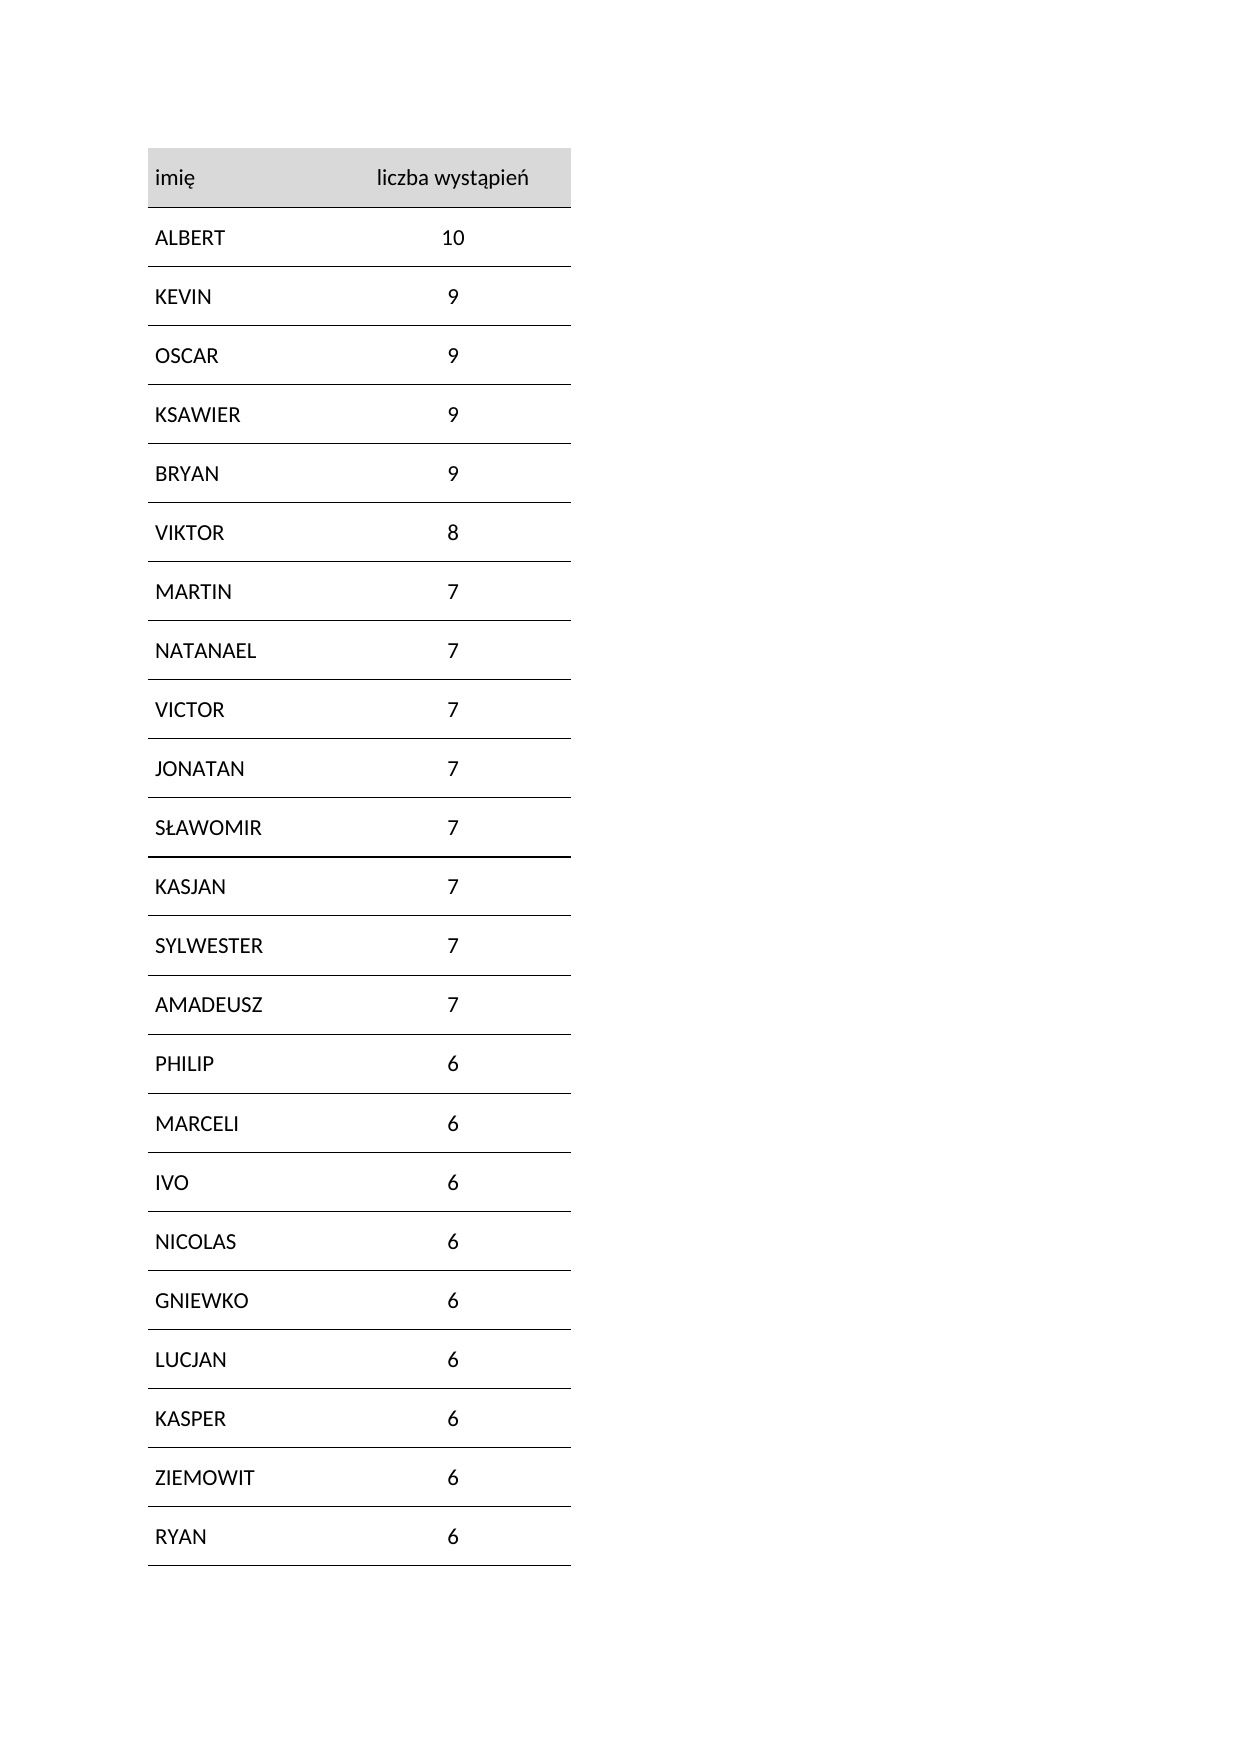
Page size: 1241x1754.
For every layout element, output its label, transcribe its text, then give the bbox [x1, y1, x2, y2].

table_cell GNIEWKO [148, 1271, 335, 1329]
table_cell 6 [335, 1271, 571, 1329]
table_cell KASJAN [148, 858, 335, 915]
table_cell 6 [335, 1448, 571, 1506]
table_cell OSCAR [148, 326, 335, 384]
table_cell 7 [335, 858, 571, 915]
table_cell 9 [335, 444, 571, 502]
table_cell RYAN [148, 1507, 335, 1565]
table_cell 6 [335, 1153, 571, 1211]
table_cell 8 [335, 503, 571, 561]
table_cell SYLWESTER [148, 916, 335, 974]
table_cell 6 [335, 1330, 571, 1388]
table_cell 7 [335, 798, 571, 856]
table_cell NICOLAS [148, 1212, 335, 1270]
table_cell 7 [335, 680, 571, 738]
table_cell AMADEUSZ [148, 976, 335, 1033]
table_cell 9 [335, 267, 571, 325]
table_cell 9 [335, 326, 571, 384]
table_cell KSAWIER [148, 385, 335, 443]
table_cell NATANAEL [148, 621, 335, 679]
table_cell 6 [335, 1507, 571, 1565]
table_cell MARCELI [148, 1094, 335, 1152]
table_cell BRYAN [148, 444, 335, 502]
table_cell MARTIN [148, 562, 335, 620]
table_cell 7 [335, 916, 571, 974]
table_cell KASPER [148, 1389, 335, 1447]
table_cell 7 [335, 739, 571, 797]
table_cell VICTOR [148, 680, 335, 738]
table_cell 9 [335, 385, 571, 443]
table_cell PHILIP [148, 1035, 335, 1093]
table_cell 7 [335, 976, 571, 1033]
table_cell ALBERT [148, 208, 335, 266]
table_cell 7 [335, 621, 571, 679]
table_cell KEVIN [148, 267, 335, 325]
table_cell 6 [335, 1035, 571, 1093]
table_cell JONATAN [148, 739, 335, 797]
table_cell IVO [148, 1153, 335, 1211]
table_cell VIKTOR [148, 503, 335, 561]
table_cell 10 [335, 208, 571, 266]
table_cell 6 [335, 1212, 571, 1270]
table_cell SŁAWOMIR [148, 798, 335, 856]
table_cell 6 [335, 1389, 571, 1447]
table_cell LUCJAN [148, 1330, 335, 1388]
table_cell 7 [335, 562, 571, 620]
table_cell ZIEMOWIT [148, 1448, 335, 1506]
table_header liczba wystąpień [335, 148, 571, 207]
table_cell 6 [335, 1094, 571, 1152]
table_header imię [148, 148, 335, 207]
